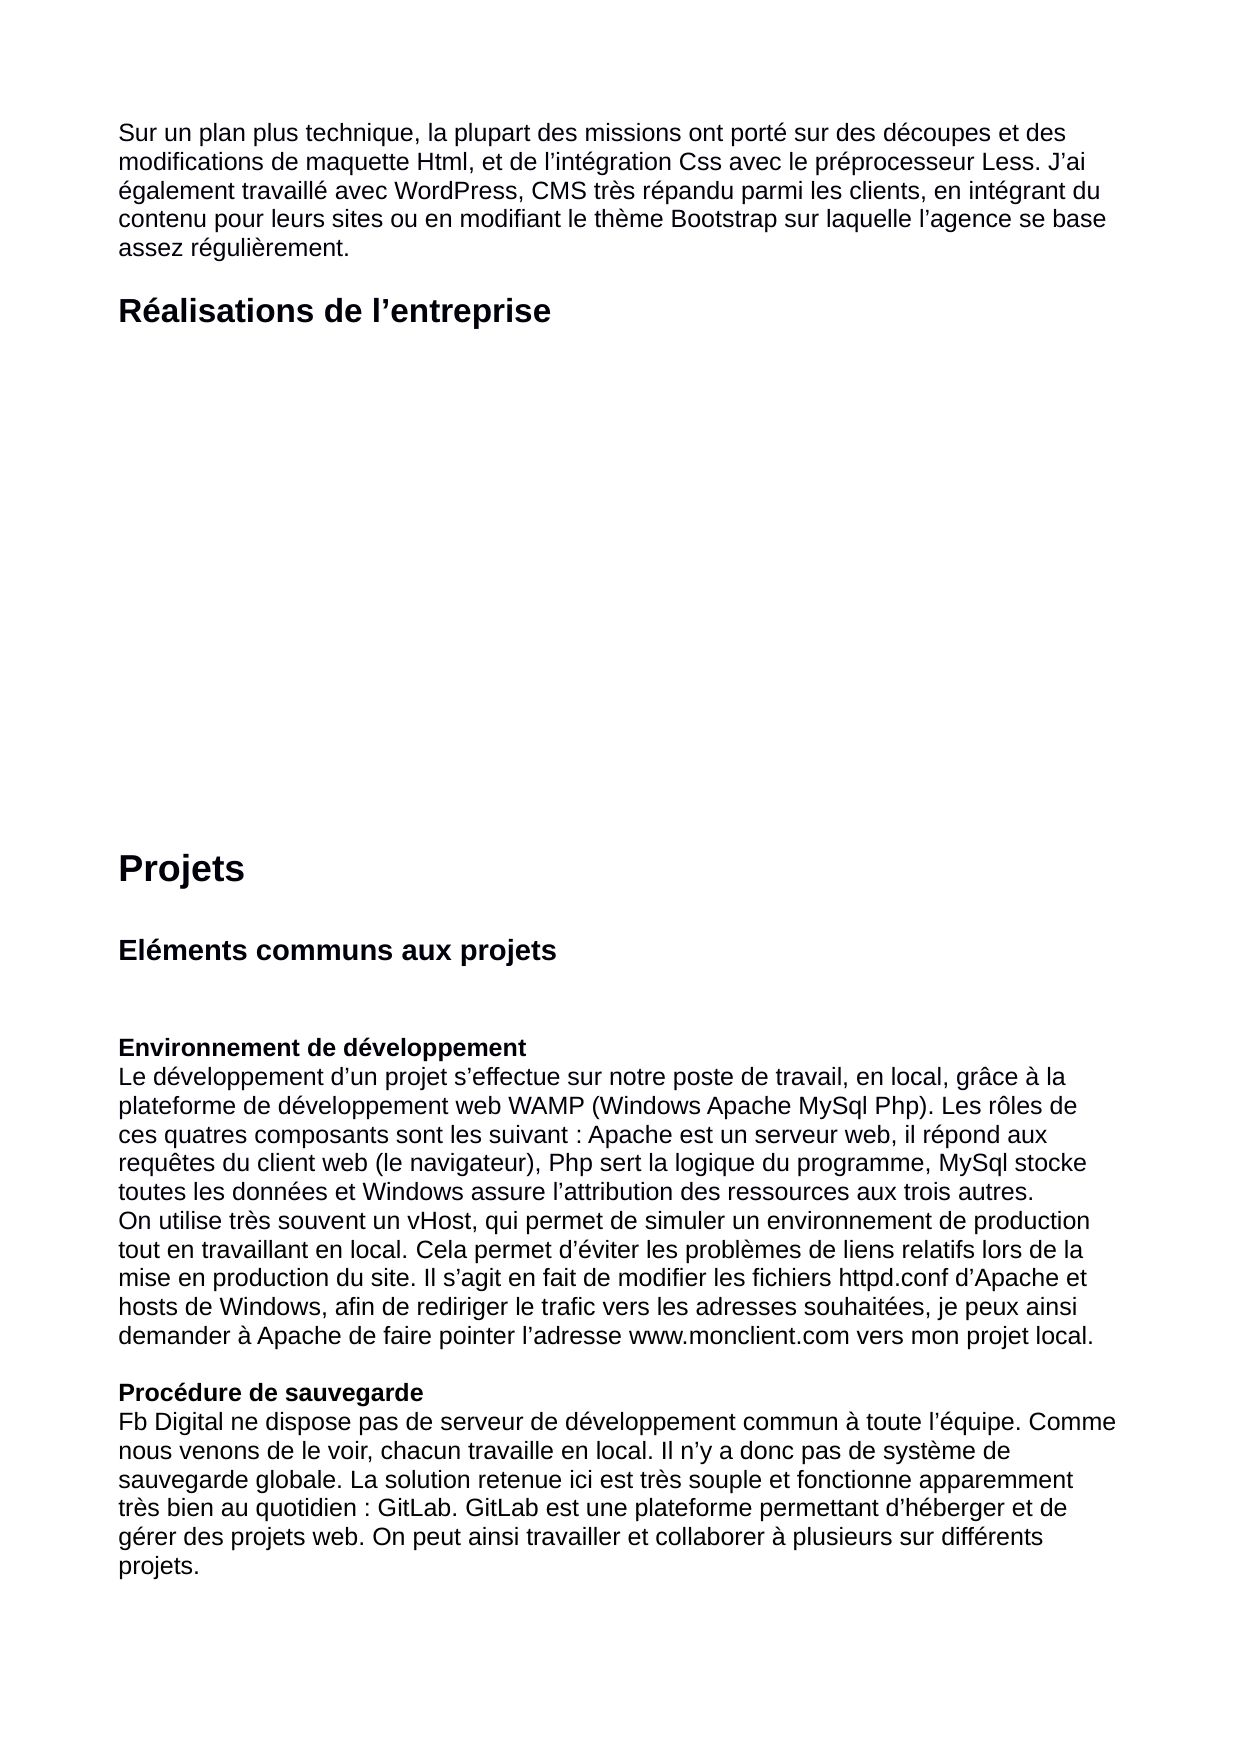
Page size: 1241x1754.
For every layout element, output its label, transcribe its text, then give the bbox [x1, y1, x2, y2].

text Projets [118, 847, 1122, 890]
text On utilise très souvent un vHost, qui permet de simuler un environnement de production tout en travaillant en local. Cela permet d’éviter les problèmes de liens relatifs lors de la mise en production du site. Il s’agit en fait de modifier les fichiers httpd.conf d’Apache et hosts de Windows, afin de rediriger le trafic vers les adresses souhaitées, je peux ainsi demander à Apache de faire pointer l’adresse www.monclient.com vers mon projet local. [118, 1206, 1122, 1350]
text Fb Digital ne dispose pas de serveur de développement commun à toute l’équipe. Comme nous venons de le voir, chacun travaille en local. Il n’y a donc pas de système de sauvegarde globale. La solution retenue ici est très souple et fonctionne apparemment très bien au quotidien : GitLab. GitLab est une plateforme permettant d’héberger et de gérer des projets web. On peut ainsi travailler et collaborer à plusieurs sur différents projets. [118, 1407, 1122, 1580]
text Environnement de développement [118, 1033, 1122, 1062]
text Réalisations de l’entreprise [118, 291, 1122, 329]
text Procédure de sauvegarde [118, 1378, 1122, 1407]
text Le développement d’un projet s’effectue sur notre poste de travail, en local, grâce à la plateforme de développement web WAMP (Windows Apache MySql Php). Les rôles de ces quatres composants sont les suivant : Apache est un serveur web, il répond aux requêtes du client web (le navigateur), Php sert la logique du programme, MySql stocke toutes les données et Windows assure l’attribution des ressources aux trois autres. [118, 1062, 1122, 1206]
text Eléments communs aux projets [118, 933, 1122, 966]
text Sur un plan plus technique, la plupart des missions ont porté sur des découpes et des modifications de maquette Html, et de l’intégration Css avec le préprocesseur Less. J’ai également travaillé avec WordPress, CMS très répandu parmi les clients, en intégrant du contenu pour leurs sites ou en modifiant le thème Bootstrap sur laquelle l’agence se base assez régulièrement. [118, 118, 1122, 262]
